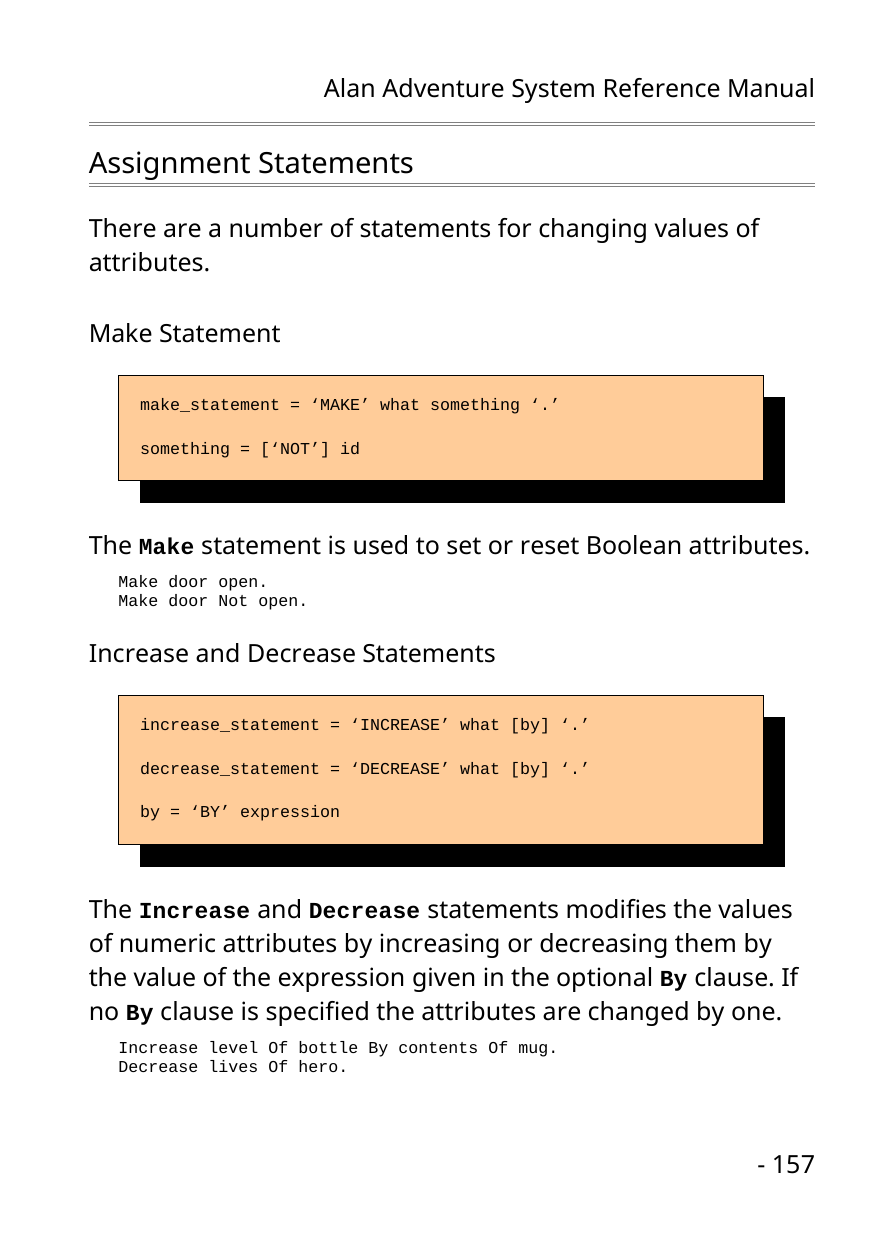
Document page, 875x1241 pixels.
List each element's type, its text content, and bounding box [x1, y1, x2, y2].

text The Increase and Decrease statements modifies the values of numeric attributes by increasing or decreasing them by the value of the expression giv­en in the optional By clause. If no By clause is specified the attributes are changed by one. [88, 892, 815, 1027]
text decrease_statement = ‘DECREASE’ what [by] ‘.’ [119, 739, 763, 779]
text Increase level Of bottle By contents Of mug. Decrease lives Of hero. [118, 1040, 815, 1077]
text by = ‘BY’ expression [119, 782, 763, 844]
text There are a number of statements for changing values of attributes. [88, 211, 815, 279]
text Make door open. [118, 574, 815, 593]
text increase_statement = ‘INCREASE’ what [by] ‘.’ [119, 696, 763, 736]
text something = [‘NOT’] id [119, 419, 763, 480]
text make_statement = ‘MAKE’ what something ‘.’ [119, 376, 763, 416]
subtitle Increase and Decrease Statements [88, 636, 815, 670]
text The Make statement is used to set or reset Boolean attributes. [88, 528, 815, 562]
text Make door Not open. [118, 593, 815, 611]
subtitle Assignment Statements [88, 142, 815, 186]
subtitle Make Statement [88, 316, 815, 350]
